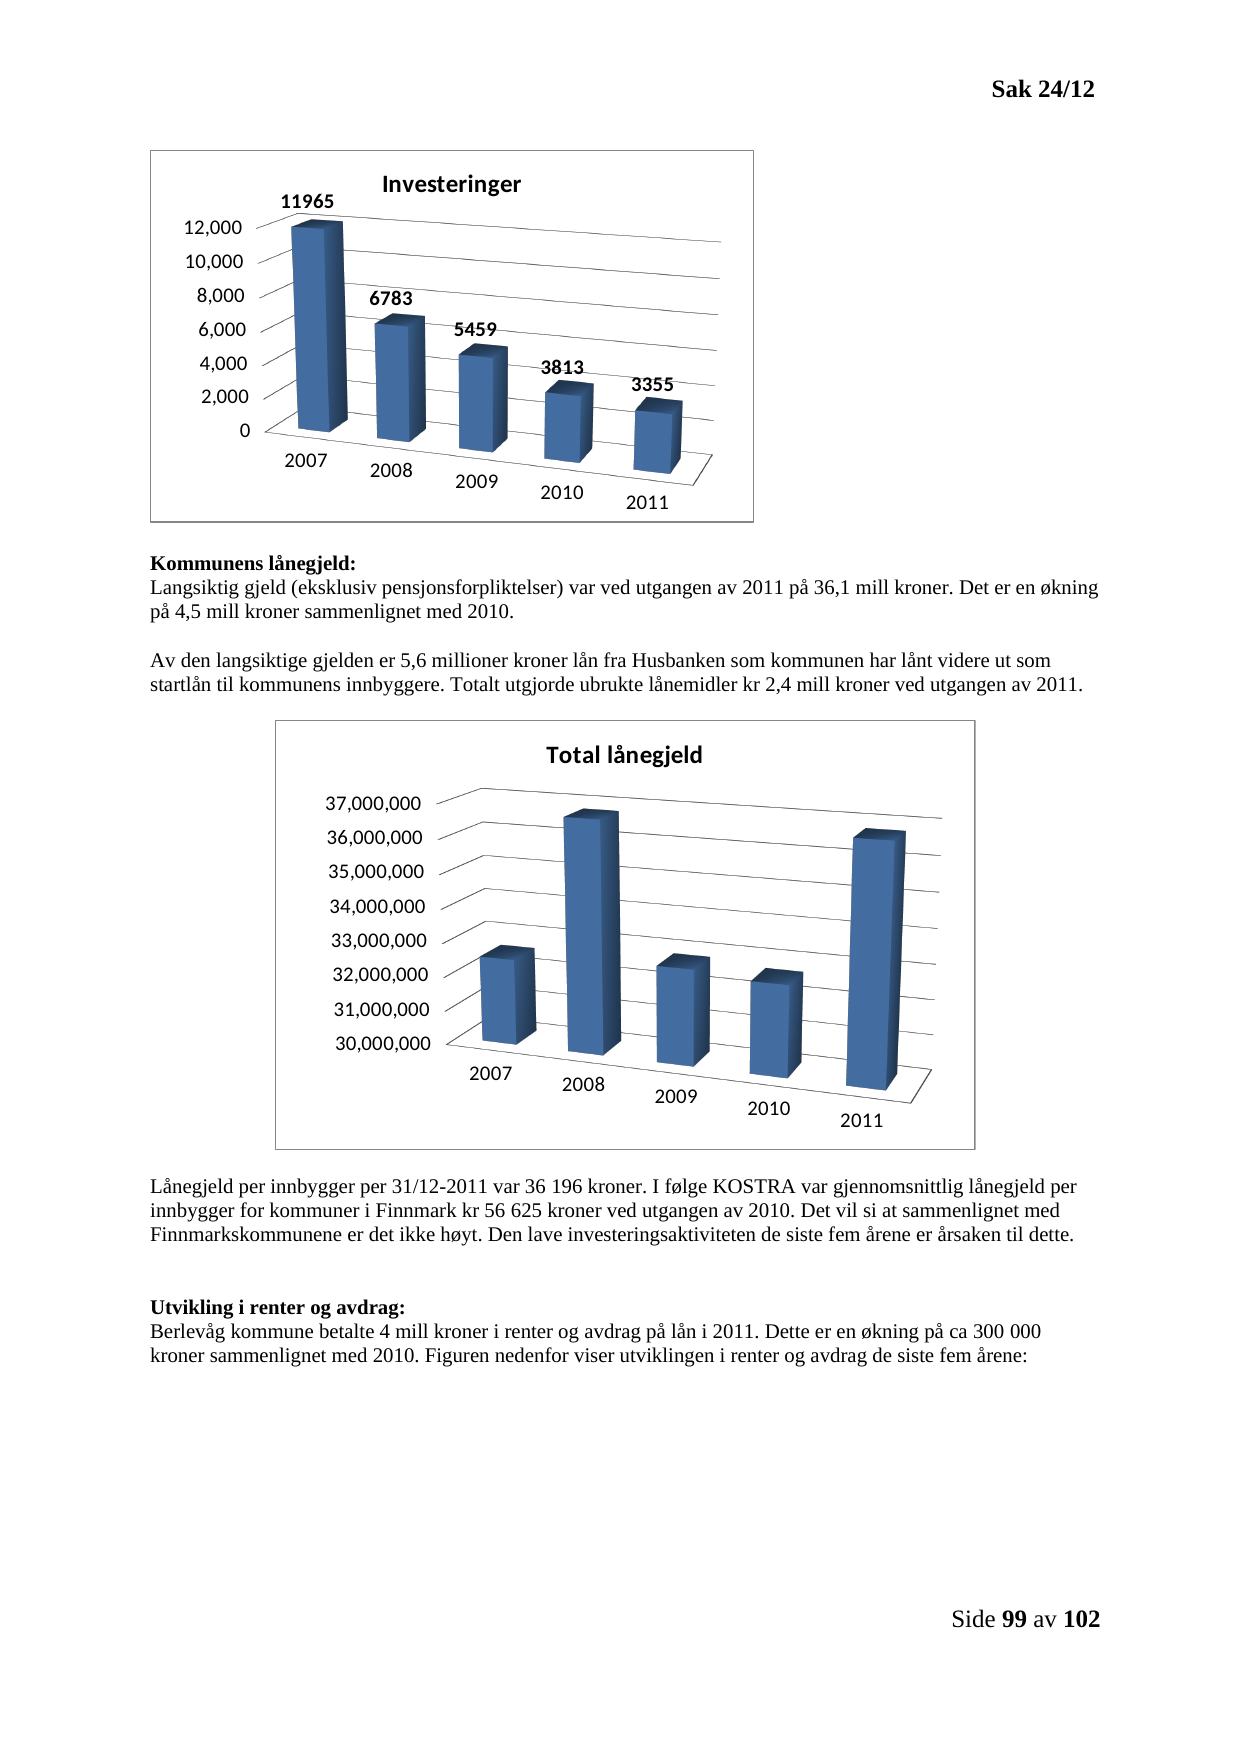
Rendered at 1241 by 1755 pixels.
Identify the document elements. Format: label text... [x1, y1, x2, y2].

text Langsiktig gjeld (eksklusiv pensjonsforpliktelser) var ved utgangen av 2011 på 36,1 mill kroner. Det er en økning på 4,5 mill kroner sammenlignet med 2010. [150, 575, 1100, 623]
text Utvikling i renter og avdrag: [150, 1294, 1100, 1319]
text kroner sammenlignet med 2010. Figuren nedenfor viser utviklingen i renter og avdrag de siste fem årene: [150, 1343, 1100, 1367]
text Kommunens lånegjeld: [150, 551, 1100, 575]
text Av den langsiktige gjelden er 5,6 millioner kroner lån fra Husbanken som kommunen har lånt videre ut som startlån til kommunens innbyggere. Totalt utgjorde ubrukte lånemidler kr 2,4 mill kroner ved utgangen av 2011. [150, 647, 1100, 696]
text Berlevåg kommune betalte 4 mill kroner i renter og avdrag på lån i 2011. Dette er en økning på ca 300 000 [150, 1319, 1100, 1343]
text Lånegjeld per innbygger per 31/12-2011 var 36 196 kroner. I følge KOSTRA var gjennomsnittlig lånegjeld per innbygger for kommuner i Finnmark kr 56 625 kroner ved utgangen av 2010. Det vil si at sammenlignet med Finnmarkskommunene er det ikke høyt. Den lave investeringsaktiviteten de siste fem årene er årsaken til dette. [150, 1174, 1100, 1246]
